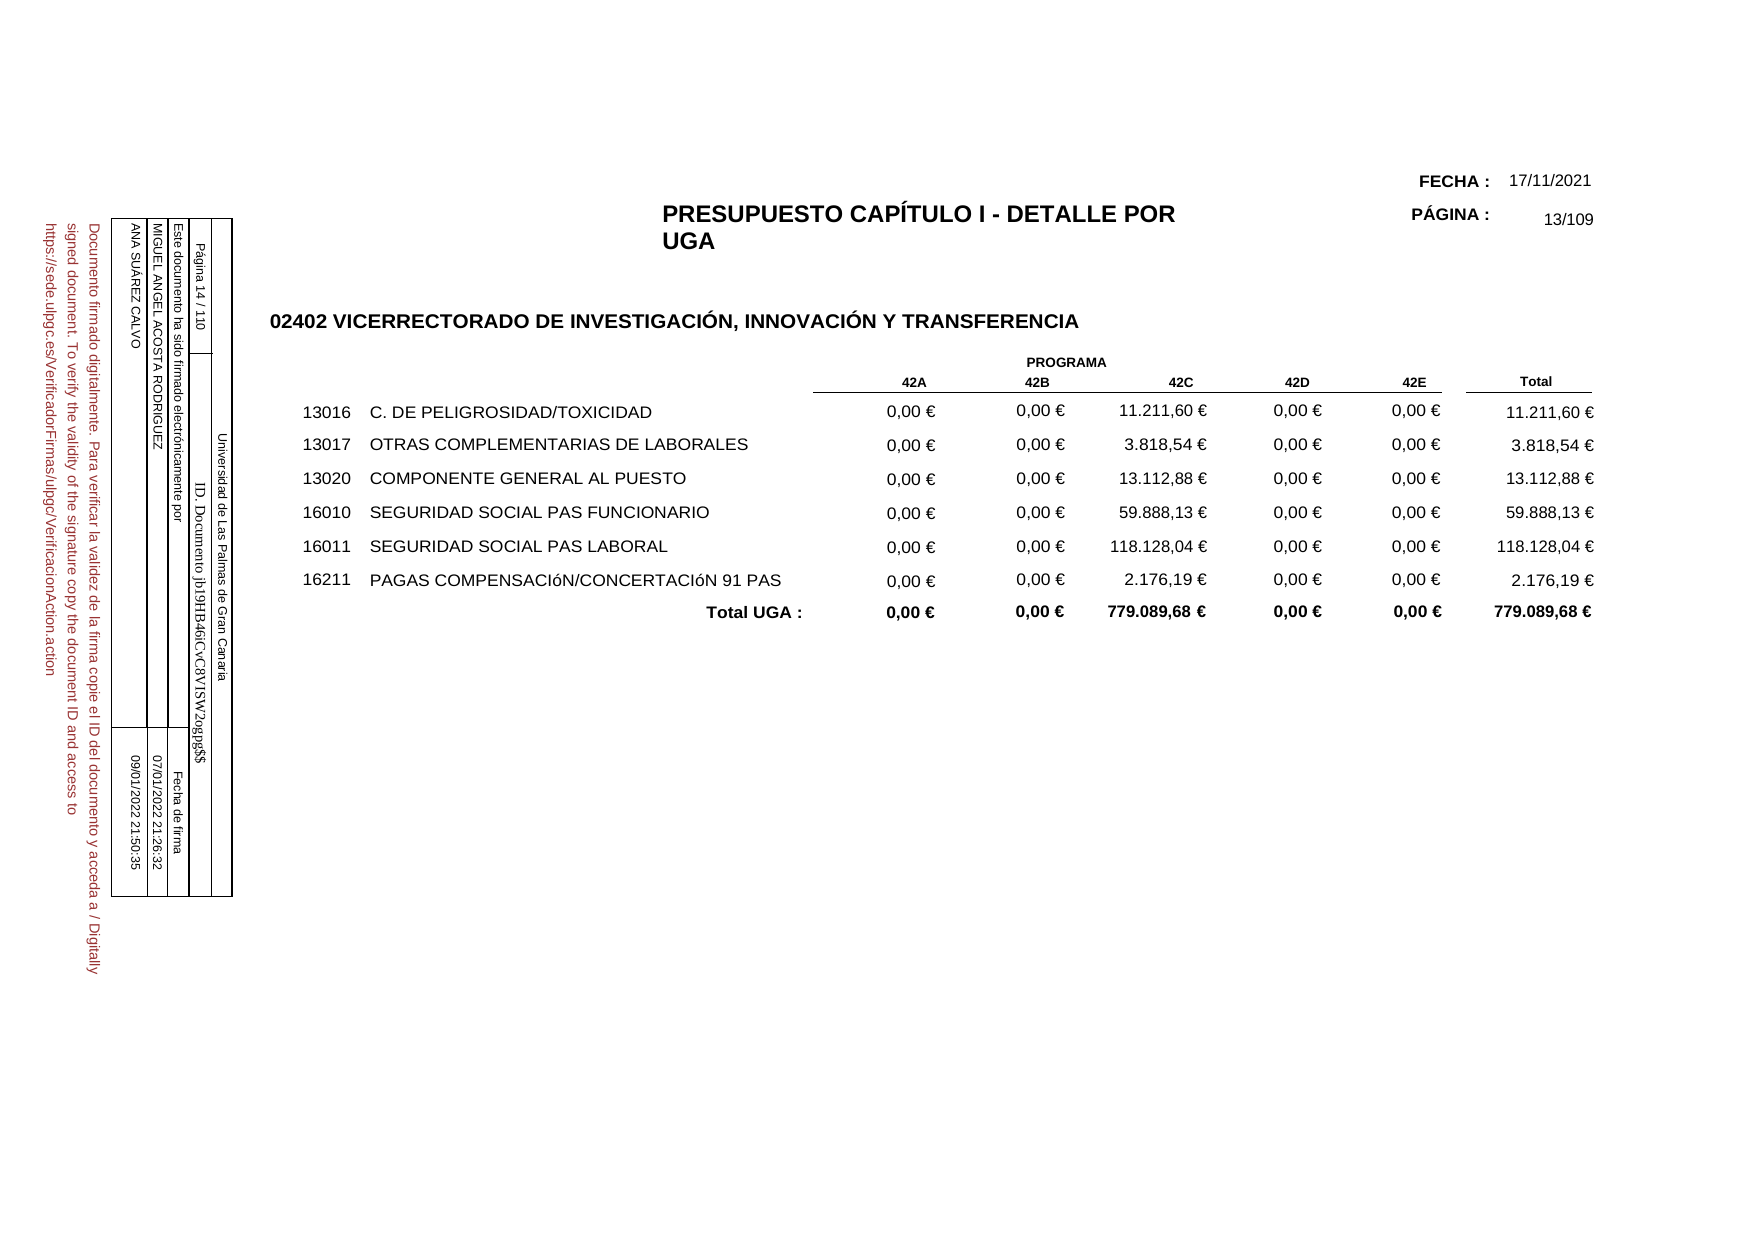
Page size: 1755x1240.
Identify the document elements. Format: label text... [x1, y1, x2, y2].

table_cell 0,00 € [1357, 530, 1442, 563]
table_header [297, 350, 813, 391]
table_cell 0,00 € [813, 530, 975, 563]
table_cell ID. Documento jb19HB46iCvC8VISW2ogpg$$ [190, 354, 211, 896]
table_cell 118.128,04 € [1108, 530, 1241, 563]
table_cell 11.211,60 € [1466, 393, 1592, 428]
table_cell 0,00 € [975, 597, 1107, 627]
table_cell 42E [1357, 373, 1442, 391]
table_cell [1442, 373, 1466, 391]
table_cell Total [1466, 373, 1592, 391]
table_cell 13020 [297, 462, 359, 496]
table_header [813, 350, 975, 372]
table_cell 0,00 € [1357, 597, 1442, 627]
table_header Universidad de Las Palmas de Gran Canaria [212, 219, 231, 896]
table_cell Total UGA : [360, 597, 813, 627]
table_cell 16211 [297, 564, 359, 597]
table_cell 0,00 € [1357, 496, 1442, 530]
table_cell 42D [1241, 373, 1357, 391]
text 02402 VICERRECTORADO DE INVESTIGACIÓN, INNOVACIÓN Y TRANSFERENCIA [266, 310, 1083, 333]
table_cell [297, 597, 359, 627]
table_cell C. DE PELIGROSIDAD/TOXICIDAD [360, 391, 813, 428]
table_cell 0,00 € [813, 564, 975, 597]
text 13/109 [1494, 210, 1594, 229]
text 17/11/2021 [1494, 171, 1591, 190]
table_header Este documento ha sido firmado electrónicamente por [169, 219, 188, 727]
table_cell 59.888,13 € [1466, 496, 1592, 530]
table_cell 779.089,68 € [1466, 597, 1592, 627]
table_cell 0,00 € [813, 393, 975, 428]
table_cell SEGURIDAD SOCIAL PAS FUNCIONARIO [360, 496, 813, 530]
table_cell OTRAS COMPLEMENTARIAS DE LABORALES [360, 428, 813, 462]
table_cell [1442, 530, 1466, 563]
table_cell [1442, 564, 1466, 597]
table_cell 0,00 € [975, 393, 1107, 428]
table_cell 0,00 € [813, 462, 975, 496]
table_cell 0,00 € [1241, 428, 1357, 462]
table_cell 3.818,54 € [1108, 428, 1241, 462]
table_cell 0,00 € [813, 597, 975, 627]
table_header [1108, 350, 1592, 372]
table_cell 0,00 € [1241, 393, 1357, 428]
table_cell COMPONENTE GENERAL AL PUESTO [360, 462, 813, 496]
table_cell 0,00 € [813, 428, 975, 462]
table_cell 0,00 € [1357, 393, 1442, 428]
text PRESUPUESTO CAPÍTULO I - DETALLE POR UGA [662, 199, 1234, 255]
table_cell 11.211,60 € [1108, 393, 1241, 428]
table_cell [1442, 597, 1466, 627]
table_cell 779.089,68 € [1108, 597, 1241, 627]
table_cell 42C [1108, 373, 1241, 391]
table_header Página 14 / 110 [190, 219, 211, 353]
table_cell 2.176,19 € [1108, 564, 1241, 597]
table_cell 07/01/2022 21:26:32 [148, 728, 167, 896]
table_cell 42A [813, 373, 975, 391]
table_cell 0,00 € [1357, 462, 1442, 496]
table_cell [1442, 496, 1466, 530]
table_cell 0,00 € [1241, 496, 1357, 530]
table_cell 0,00 € [1241, 597, 1357, 627]
table_cell PAGAS COMPENSACIóN/CONCERTACIóN 91 PAS [360, 564, 813, 597]
table_cell 13.112,88 € [1466, 462, 1592, 496]
table_cell 0,00 € [975, 496, 1107, 530]
table_cell [1442, 428, 1466, 462]
table_cell 0,00 € [1357, 564, 1442, 597]
text FECHA : PÁGINA : [1408, 171, 1490, 224]
table_cell 0,00 € [975, 564, 1107, 597]
table_header ANA SUÁREZ CALVO [112, 219, 146, 727]
table_cell 13017 [297, 428, 359, 462]
table_cell 0,00 € [975, 462, 1107, 496]
table_header MIGUEL ANGEL ACOSTA RODRIGUEZ [148, 219, 167, 727]
table_cell SEGURIDAD SOCIAL PAS LABORAL [360, 530, 813, 563]
table_cell 16010 [297, 496, 359, 530]
table_cell 0,00 € [1357, 428, 1442, 462]
table_cell 0,00 € [975, 428, 1107, 462]
table_cell 0,00 € [1241, 462, 1357, 496]
table_cell 09/01/2022 21:50:35 [112, 728, 147, 896]
text [111, 218, 234, 901]
table_cell 0,00 € [813, 496, 975, 530]
table_cell 59.888,13 € [1108, 496, 1241, 530]
table_cell 118.128,04 € [1466, 530, 1592, 563]
table_cell 3.818,54 € [1466, 428, 1592, 462]
table_cell [1442, 391, 1466, 428]
text Documento firmado digitalmente. Para verificar la validez de la firma copie el ID del documento y acceda a / Digitally signed document. To verify the validity of the signature copy the document ID and access to https://sede.ulpgc.es/VerificadorFirmas/ulpgc/VerificacionAction.action [43, 223, 103, 976]
table_cell Fecha de firma [168, 728, 188, 896]
table_header PROGRAMA [975, 350, 1107, 372]
table_cell 0,00 € [1241, 564, 1357, 597]
table_cell 16011 [297, 530, 359, 563]
table_cell 2.176,19 € [1466, 564, 1592, 597]
table_cell 0,00 € [975, 530, 1107, 563]
table_cell 42B [975, 373, 1107, 391]
table_cell 13.112,88 € [1108, 462, 1241, 496]
table_cell 0,00 € [1241, 530, 1357, 563]
table_cell 13016 [297, 391, 359, 428]
table_cell [1442, 462, 1466, 496]
